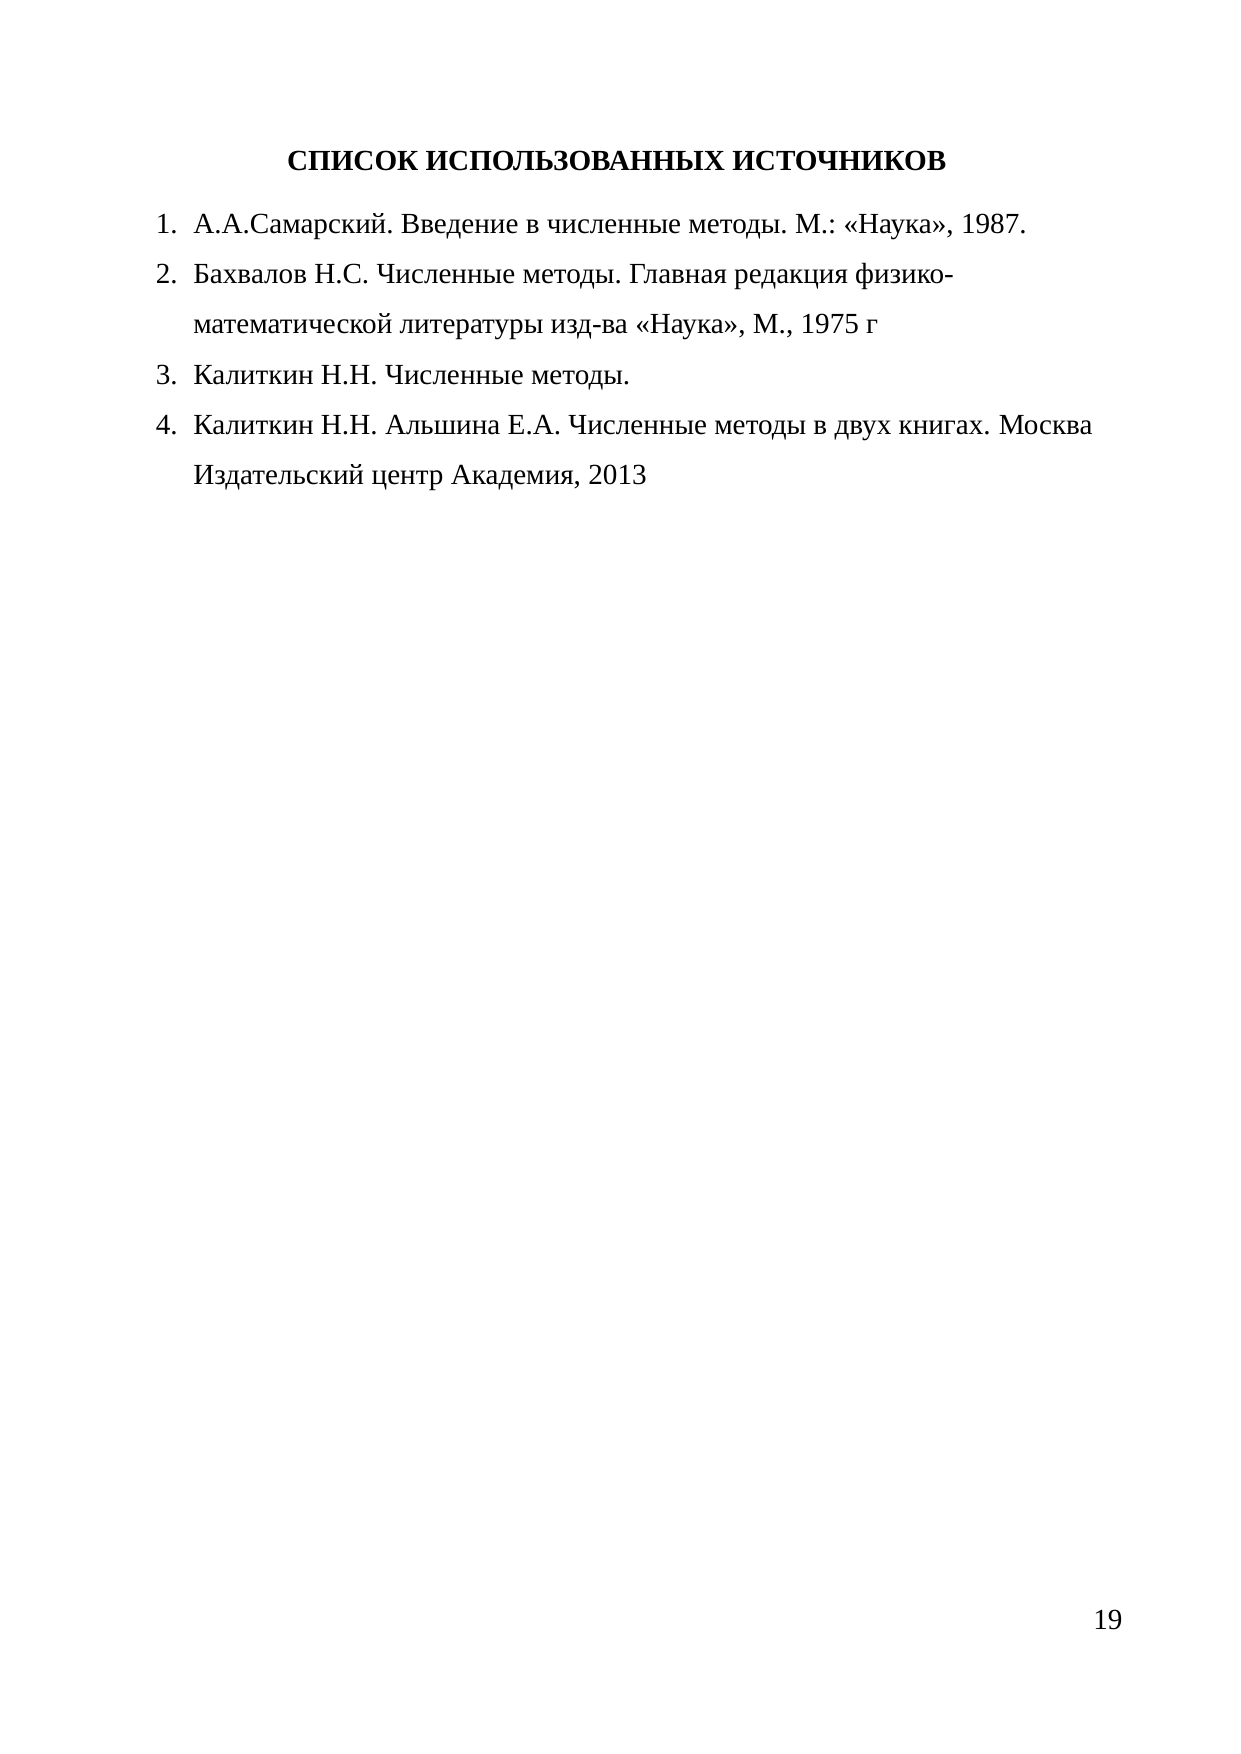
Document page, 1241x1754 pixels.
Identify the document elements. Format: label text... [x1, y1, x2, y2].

list Калиткин Н.Н. Альшина Е.А. Численные методы в двух книгах. Москва Издательский центр Академия, 2013 [156, 407, 1122, 491]
subtitle СПИСОК ИСПОЛЬЗОВАННЫХ ИСТОЧНИКОВ [118, 143, 1122, 177]
list А.А.Самарский. Введение в численные методы. М.: «Наука», 1987. [156, 206, 1122, 239]
list Бахвалов Н.С. Численные методы. Главная редакция физико-математической литературы изд-ва «Наука», М., 1975 г [156, 256, 1122, 340]
list Калиткин Н.Н. Численные методы. [156, 357, 1122, 390]
